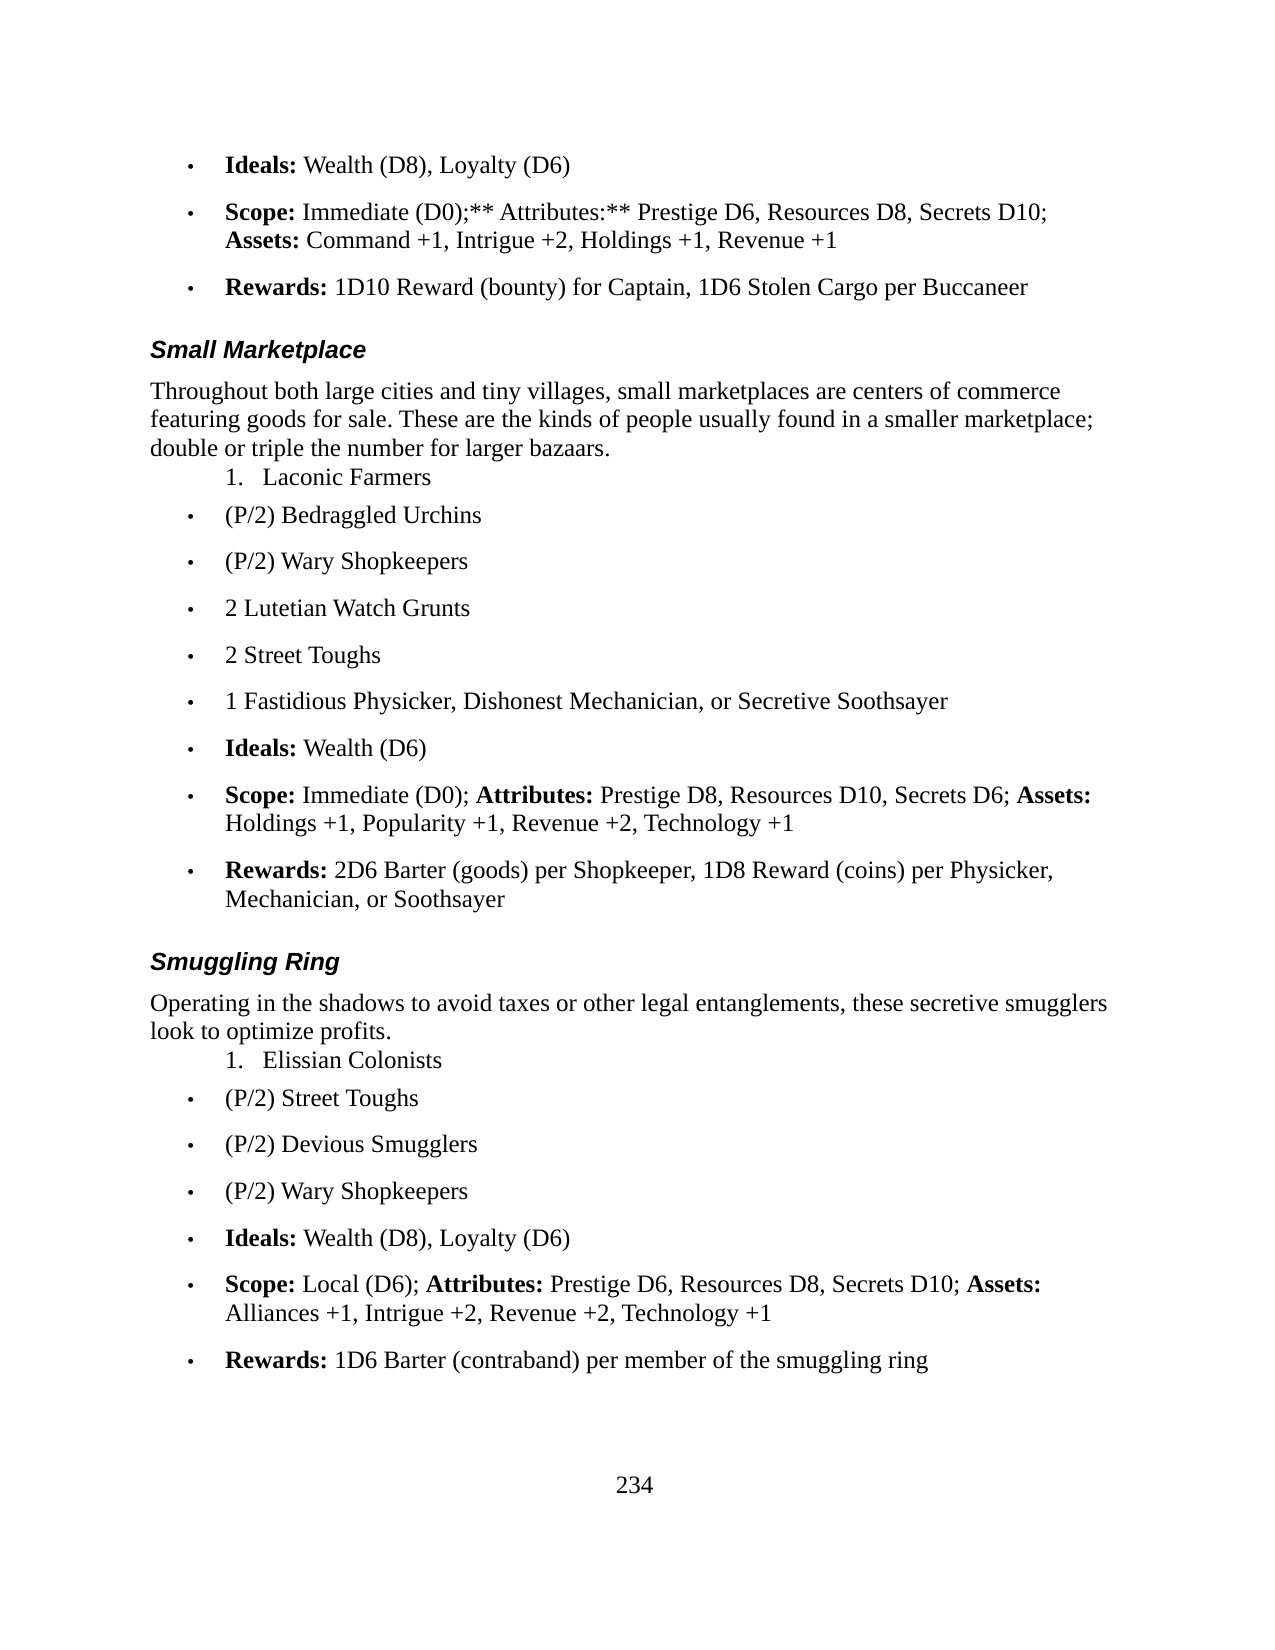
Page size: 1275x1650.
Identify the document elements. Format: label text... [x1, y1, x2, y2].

text Operating in the shadows to avoid taxes or other legal entanglements, these secretive smugglers look to optimize profits. [150, 988, 1125, 1045]
list Elissian Colonists [225, 1045, 1125, 1074]
list (P/2) Wary Shopkeepers [187, 1176, 1125, 1205]
list 1 Fastidious Physicker, Dishonest Mechanician, or Secretive Soothsayer [187, 686, 1125, 715]
list (P/2) Bedraggled Urchins [187, 500, 1125, 528]
list Laconic Farmers [225, 462, 1125, 491]
list (P/2) Devious Smugglers [187, 1129, 1125, 1158]
list Scope: Immediate (D0);** Attributes:** Prestige D6, Resources D8, Secrets D10; Assets: Command +1, Intrigue +2, Holdings +1, Revenue +1 [187, 197, 1125, 254]
list Ideals: Wealth (D8), Loyalty (D6) [187, 1223, 1125, 1252]
subtitle Small Marketplace [150, 335, 1125, 363]
list Ideals: Wealth (D8), Loyalty (D6) [187, 150, 1125, 179]
list (P/2) Street Toughs [187, 1083, 1125, 1112]
list Rewards: 1D10 Reward (bounty) for Captain, 1D6 Stolen Cargo per Buccaneer [187, 272, 1125, 301]
list Scope: Immediate (D0); Attributes: Prestige D8, Resources D10, Secrets D6; Assets: Holdings +1, Popularity +1, Revenue +2, Technology +1 [187, 780, 1125, 837]
subtitle Smuggling Ring [150, 947, 1125, 975]
list Ideals: Wealth (D6) [187, 733, 1125, 762]
text Throughout both large cities and tiny villages, small marketplaces are centers of commerce featuring goods for sale. These are the kinds of people usually found in a smaller marketplace; double or triple the number for larger bazaars. [150, 376, 1125, 462]
list 2 Street Toughs [187, 640, 1125, 668]
list (P/2) Wary Shopkeepers [187, 546, 1125, 575]
list Rewards: 1D6 Barter (contraband) per member of the smuggling ring [187, 1345, 1125, 1374]
list 2 Lutetian Watch Grunts [187, 593, 1125, 622]
list Rewards: 2D6 Barter (goods) per Shopkeeper, 1D8 Reward (coins) per Physicker, Mechanician, or Soothsayer [187, 855, 1125, 913]
list Scope: Local (D6); Attributes: Prestige D6, Resources D8, Secrets D10; Assets: Alliances +1, Intrigue +2, Revenue +2, Technology +1 [187, 1269, 1125, 1327]
